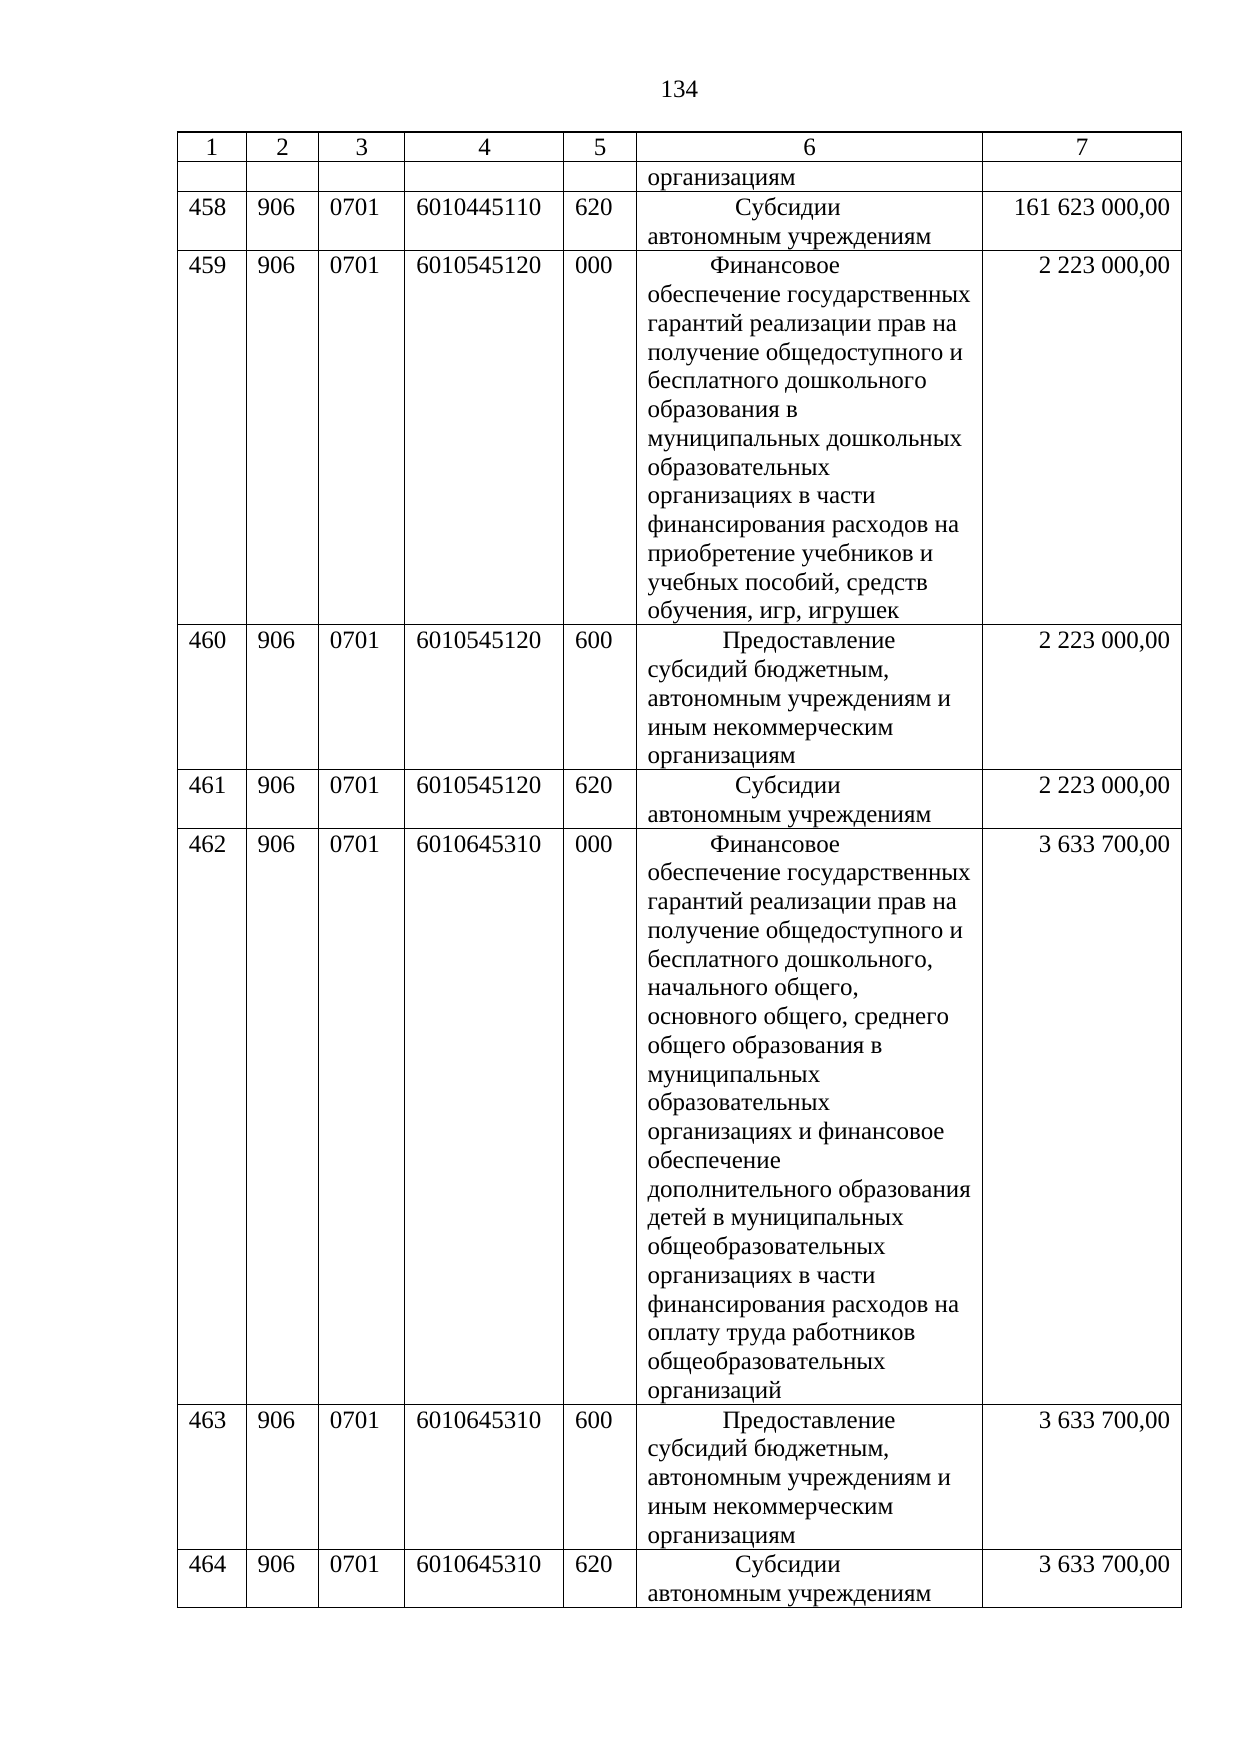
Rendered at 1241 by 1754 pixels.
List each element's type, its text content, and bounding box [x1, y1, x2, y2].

table_cell Субсидии автономным учреждениям [637, 1550, 982, 1607]
table_cell 906 [247, 1550, 318, 1607]
table_cell 6010645310 [405, 1550, 563, 1607]
table_cell 2 223 000,00 [983, 625, 1181, 769]
table_cell 2 223 000,00 [983, 251, 1181, 624]
table_cell [983, 162, 1181, 191]
table_cell 0701 [319, 1405, 404, 1548]
table_cell 6010545120 [405, 770, 563, 828]
table_cell 906 [247, 770, 318, 828]
table_header 2 [247, 133, 318, 161]
table_cell [247, 162, 318, 191]
table_cell 000 [564, 829, 636, 1404]
table_header 4 [405, 133, 563, 161]
table_cell 6010645310 [405, 829, 563, 1404]
table_cell 6010445110 [405, 192, 563, 249]
table_cell 0701 [319, 1550, 404, 1607]
table_cell 3 633 700,00 [983, 1550, 1181, 1607]
table_cell 464 [178, 1550, 246, 1607]
table_cell 0701 [319, 829, 404, 1404]
table_cell 0701 [319, 625, 404, 769]
table_cell 6010645310 [405, 1405, 563, 1548]
table_cell 461 [178, 770, 246, 828]
table_cell [178, 162, 246, 191]
table_cell 3 633 700,00 [983, 1405, 1181, 1548]
table_header 7 [983, 133, 1181, 161]
table_cell 620 [564, 192, 636, 249]
table_cell 906 [247, 192, 318, 249]
table_cell [564, 162, 636, 191]
table_cell [319, 162, 404, 191]
table_cell 2 223 000,00 [983, 770, 1181, 828]
table_header 6 [637, 133, 982, 161]
table_cell 0701 [319, 251, 404, 624]
table_cell Финансовое обеспечение государственных гарантий реализации прав на получение общедоступного и бесплатного дошкольного, начального общего, основного общего, среднего общего образования в муниципальных образовательных организациях и финансовое обеспечение дополнительного образования детей в муниципальных общеобразовательных организациях в части финансирования расходов на оплату труда работников общеобразовательных организаций [637, 829, 982, 1404]
table_cell 620 [564, 1550, 636, 1607]
table_cell 6010545120 [405, 625, 563, 769]
table_cell 3 633 700,00 [983, 829, 1181, 1404]
table_cell Предоставление субсидий бюджетным, автономным учреждениям и иным некоммерческим организациям [637, 625, 982, 769]
table_header 1 [178, 133, 246, 161]
table_cell Субсидии автономным учреждениям [637, 192, 982, 249]
table_cell 620 [564, 770, 636, 828]
table_cell Субсидии автономным учреждениям [637, 770, 982, 828]
table_cell организациям [637, 162, 982, 191]
table_cell Финансовое обеспечение государственных гарантий реализации прав на получение общедоступного и бесплатного дошкольного образования в муниципальных дошкольных образовательных организациях в части финансирования расходов на приобретение учебников и учебных пособий, средств обучения, игр, игрушек [637, 251, 982, 624]
table_cell 906 [247, 251, 318, 624]
table_cell 459 [178, 251, 246, 624]
table_cell 600 [564, 1405, 636, 1548]
table_cell 000 [564, 251, 636, 624]
table_cell Предоставление субсидий бюджетным, автономным учреждениям и иным некоммерческим организациям [637, 1405, 982, 1548]
table_cell 463 [178, 1405, 246, 1548]
table_cell [405, 162, 563, 191]
table_cell 600 [564, 625, 636, 769]
table_cell 6010545120 [405, 251, 563, 624]
table_cell 458 [178, 192, 246, 249]
table_cell 462 [178, 829, 246, 1404]
table_cell 161 623 000,00 [983, 192, 1181, 249]
table_cell 906 [247, 1405, 318, 1548]
table_header 5 [564, 133, 636, 161]
table_cell 460 [178, 625, 246, 769]
table_cell 0701 [319, 770, 404, 828]
table_cell 906 [247, 829, 318, 1404]
table_cell 906 [247, 625, 318, 769]
table_cell 0701 [319, 192, 404, 249]
table_header 3 [319, 133, 404, 161]
